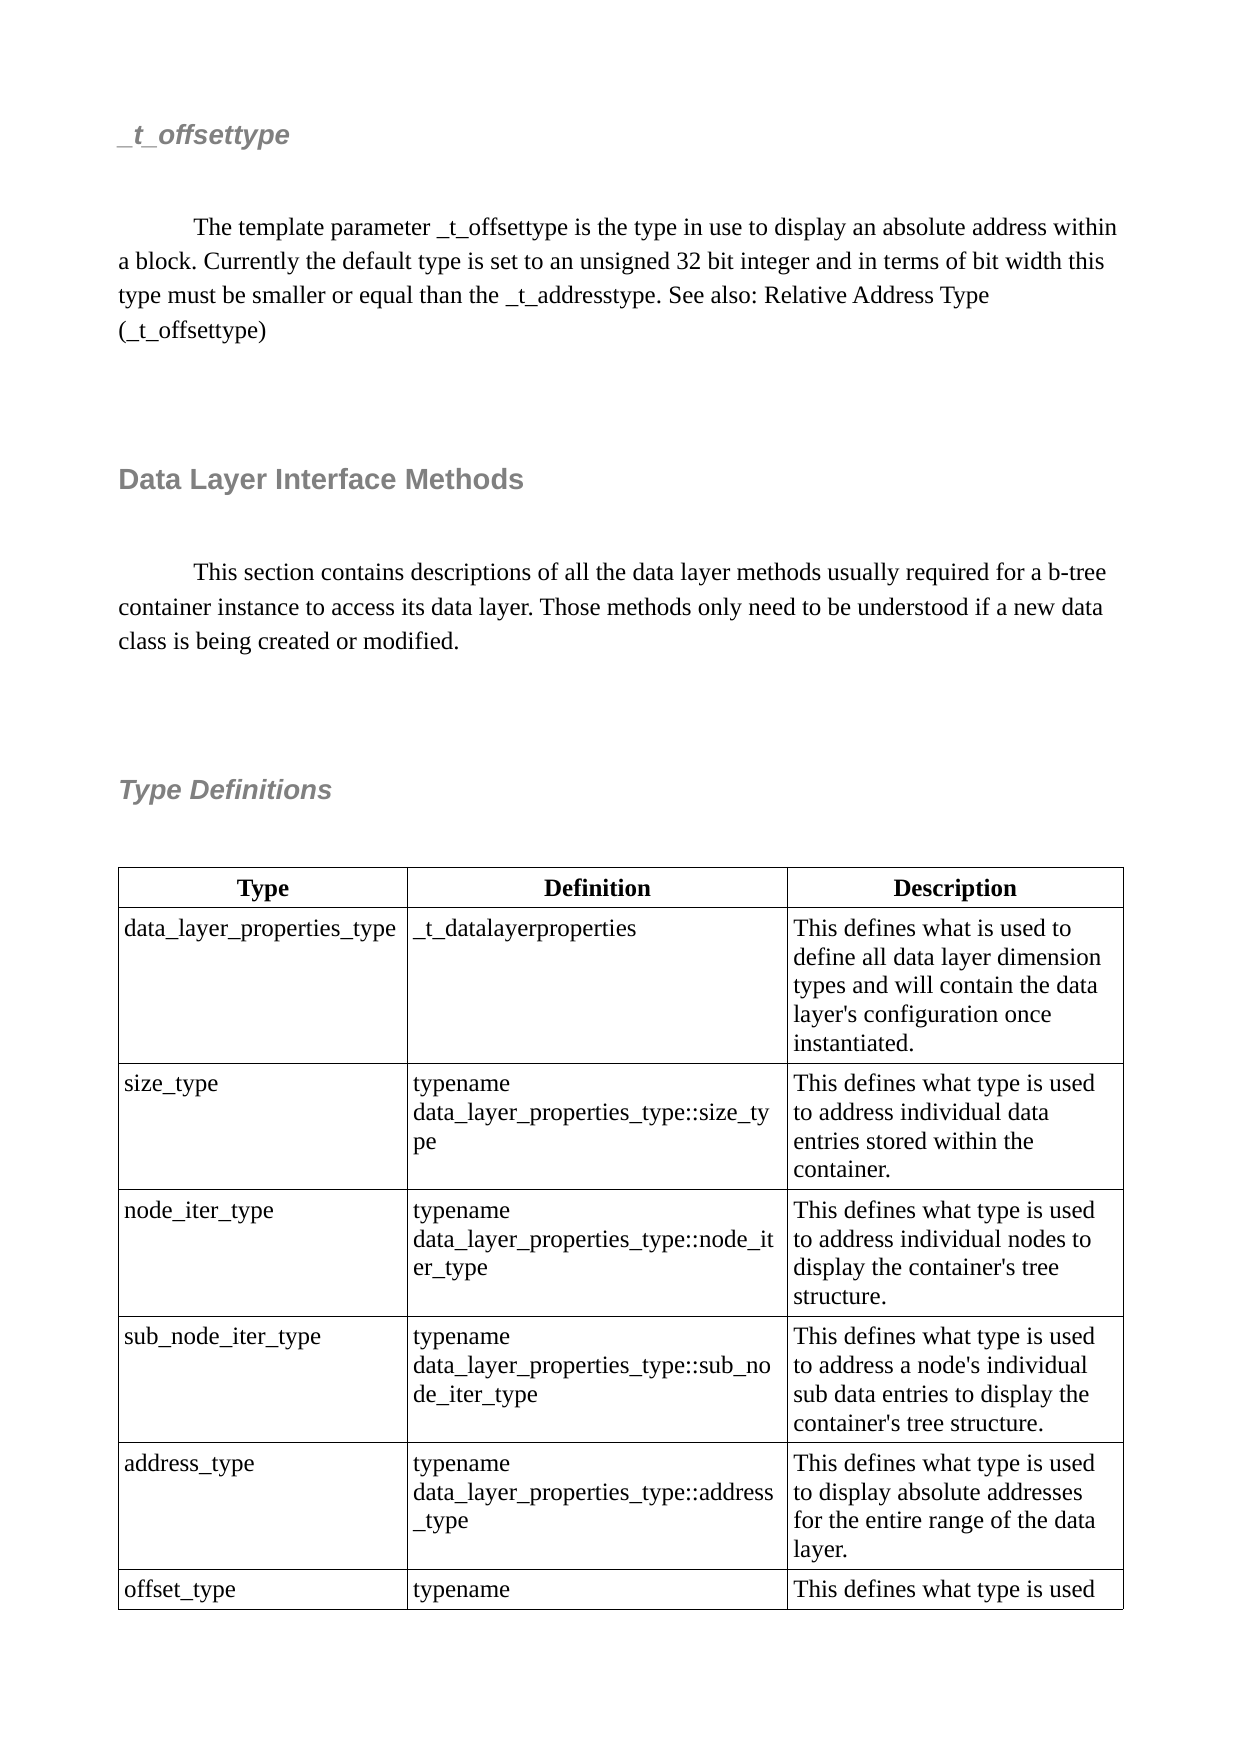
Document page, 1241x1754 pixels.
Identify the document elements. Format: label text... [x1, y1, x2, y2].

table_cell This defines what is used to define all data layer dimension types and will contain the data layer's configuration once instantiated. [788, 908, 1123, 1062]
table_cell size_type [119, 1064, 407, 1189]
table_cell This defines what type is used [788, 1570, 1123, 1609]
table_cell sub_node_iter_type [119, 1317, 407, 1442]
subtitle Data Layer Interface Methods [118, 462, 1122, 496]
table_cell node_iter_type [119, 1190, 407, 1316]
table_cell data_layer_properties_type [119, 908, 407, 1062]
table_cell typename data_layer_properties_type::size_type [408, 1064, 787, 1189]
table_cell This defines what type is used to address individual data entries stored within the container. [788, 1064, 1123, 1189]
table_cell This defines what type is used to address a node's individual sub data entries to display the container's tree structure. [788, 1317, 1123, 1442]
table_cell typename data_layer_properties_type::node_iter_type [408, 1190, 787, 1316]
subtitle _t_offsettype [118, 118, 1122, 150]
table_header Definition [408, 868, 787, 907]
text The template parameter _t_offsettype is the type in use to display an absolute address within a block. Currently the default type is set to an unsigned 32 bit integer and in terms of bit width this type must be smaller or equal than the _t_addresstype. See also: Relative Address Type (_t_offsettype) [118, 212, 1122, 344]
table_cell This defines what type is used to display absolute addresses for the entire range of the data layer. [788, 1443, 1123, 1569]
table_cell This defines what type is used to address individual nodes to display the container's tree structure. [788, 1190, 1123, 1316]
table_cell _t_datalayerproperties [408, 908, 787, 1062]
subtitle Type Definitions [118, 773, 1122, 805]
table_cell offset_type [119, 1570, 407, 1609]
table_cell address_type [119, 1443, 407, 1569]
text This section contains descriptions of all the data layer methods usually required for a b-tree container instance to access its data layer. Those methods only need to be understood if a new data class is being created or modified. [118, 557, 1122, 655]
table_cell typename data_layer_properties_type::sub_node_iter_type [408, 1317, 787, 1442]
table_header Type [119, 868, 407, 907]
table_cell typename [408, 1570, 787, 1609]
table_header Description [788, 868, 1123, 907]
table_cell typename data_layer_properties_type::address_type [408, 1443, 787, 1569]
